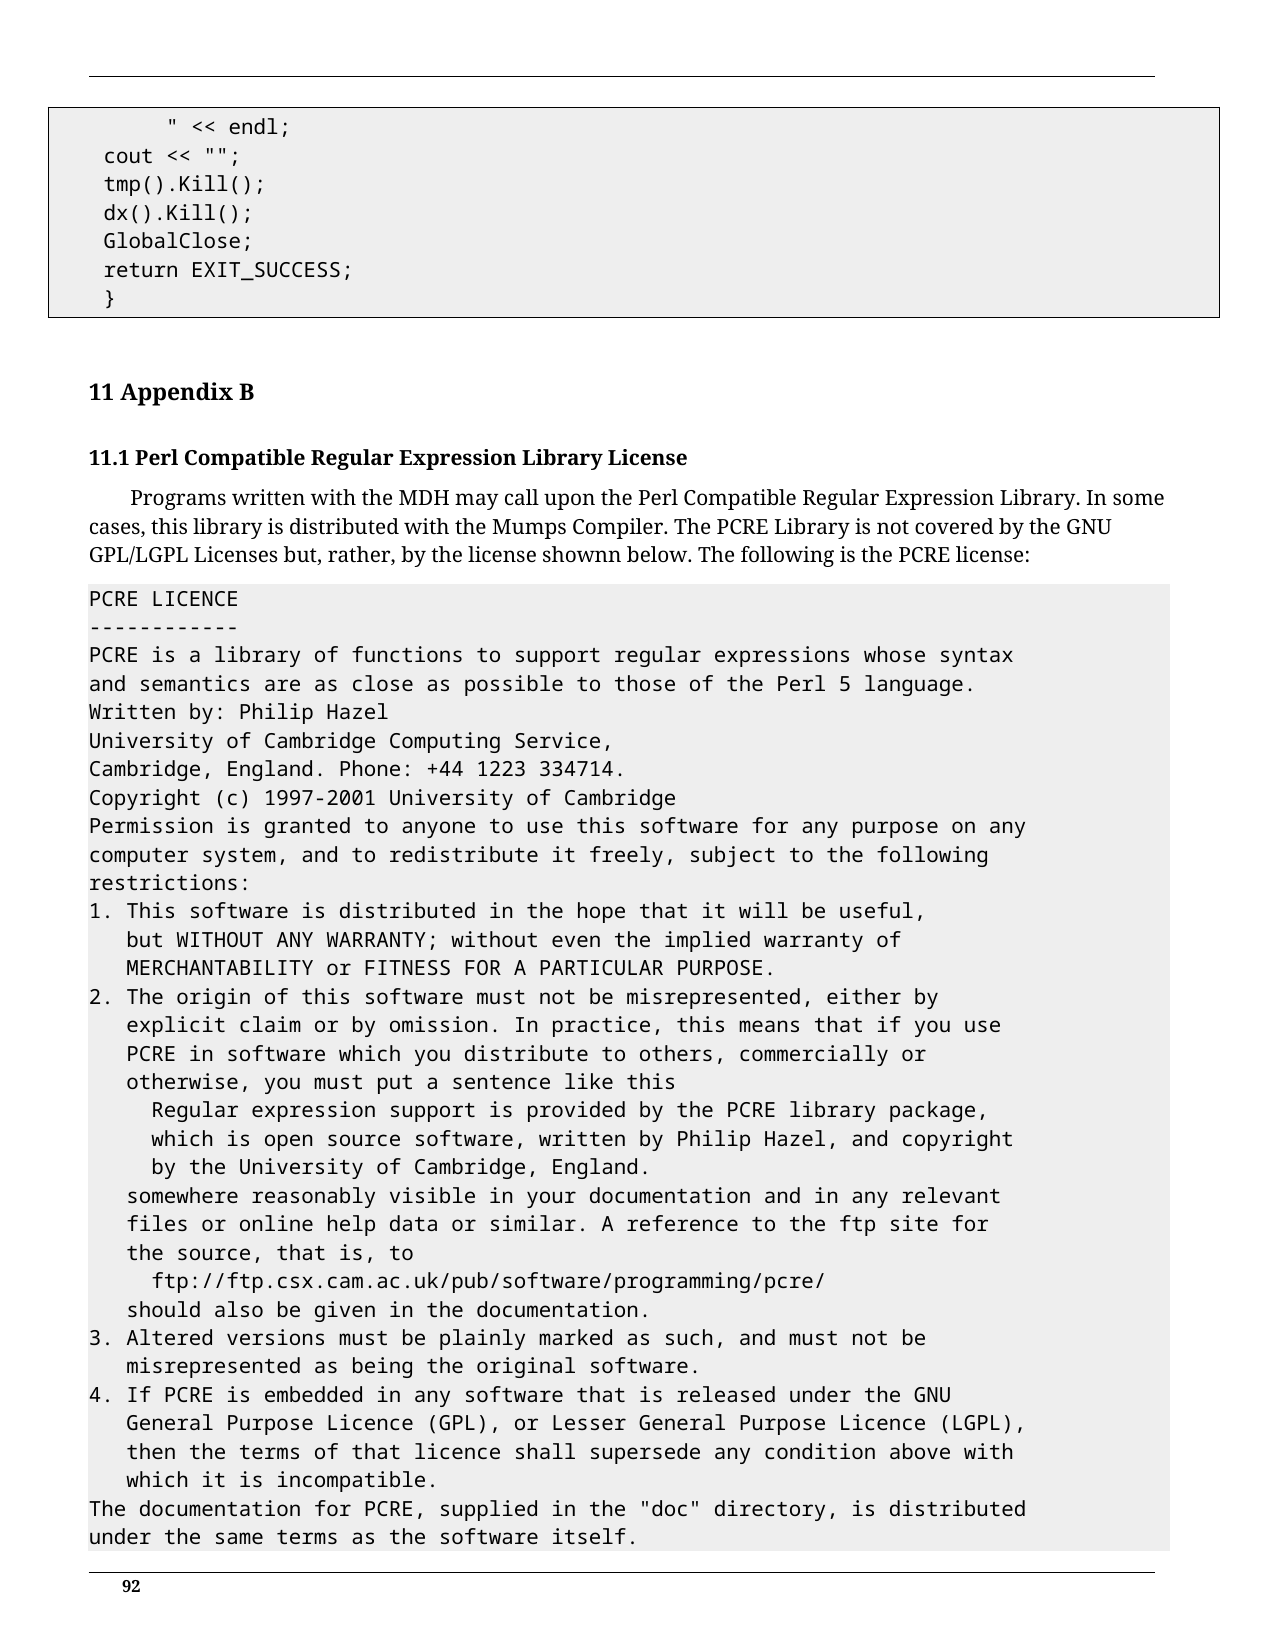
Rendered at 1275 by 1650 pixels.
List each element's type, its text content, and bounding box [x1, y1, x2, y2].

text which is open source software, written by Philip Hazel, and copyright [88, 1124, 1170, 1152]
text Cambridge, England. Phone: +44 1223 334714. [88, 754, 1170, 783]
text then the terms of that licence shall supersede any condition above with [88, 1437, 1170, 1465]
text Copyright (c) 1997-2001 University of Cambridge [88, 783, 1170, 811]
text by the University of Cambridge, England. [88, 1152, 1170, 1181]
text but WITHOUT ANY WARRANTY; without even the implied warranty of [88, 925, 1170, 953]
text PCRE LICENCE [88, 584, 1170, 612]
text files or online help data or similar. A reference to the ftp site for [88, 1209, 1170, 1238]
text 4. If PCRE is embedded in any software that is released under the GNU [88, 1380, 1170, 1408]
text General Purpose Licence (GPL), or Lesser General Purpose Licence (LGPL), [88, 1408, 1170, 1437]
text which it is incompatible. [88, 1465, 1170, 1494]
text otherwise, you must put a sentence like this [88, 1067, 1170, 1096]
text ftp://ftp.csx.cam.ac.uk/pub/software/programming/pcre/ [88, 1266, 1170, 1295]
text 2. The origin of this software must not be misrepresented, either by [88, 982, 1170, 1010]
text PCRE is a library of functions to support regular expressions whose syntax [88, 641, 1170, 669]
text somewhere reasonably visible in your documentation and in any relevant [88, 1181, 1170, 1209]
text PCRE in software which you distribute to others, commercially or [88, 1039, 1170, 1067]
text Permission is granted to anyone to use this software for any purpose on any [88, 811, 1170, 840]
text ------------ [88, 612, 1170, 641]
text MERCHANTABILITY or FITNESS FOR A PARTICULAR PURPOSE. [88, 953, 1170, 982]
text The documentation for PCRE, supplied in the "doc" directory, is distributed [88, 1494, 1170, 1522]
text Regular expression support is provided by the PCRE library package, [88, 1096, 1170, 1124]
table_header " << endl; cout << ""; tmp().Kill(); dx().Kill(); GlobalClose; return EXIT_SUCCESS; } [49, 108, 1219, 317]
text restrictions: [88, 868, 1170, 897]
text misrepresented as being the original software. [88, 1352, 1170, 1380]
text 3. Altered versions must be plainly marked as such, and must not be [88, 1323, 1170, 1352]
text computer system, and to redistribute it freely, subject to the following [88, 840, 1170, 868]
text Programs written with the MDH may call upon the Perl Compatible Regular Expression Library. In some cases, this library is distributed with the Mumps Compiler. The PCRE Library is not covered by the GNU GPL/LGPL Licenses but, rather, by the license shownn below. The following is the PCRE license: [88, 483, 1170, 569]
text the source, that is, to [88, 1238, 1170, 1266]
text and semantics are as close as possible to those of the Perl 5 language. [88, 669, 1170, 697]
subtitle Appendix B [88, 376, 1170, 407]
text University of Cambridge Computing Service, [88, 726, 1170, 754]
text explicit claim or by omission. In practice, this means that if you use [88, 1010, 1170, 1039]
text Written by: Philip Hazel [88, 697, 1170, 726]
subtitle Perl Compatible Regular Expression Library License [88, 443, 1170, 471]
text 1. This software is distributed in the hope that it will be useful, [88, 897, 1170, 925]
text under the same terms as the software itself. [88, 1522, 1170, 1551]
text should also be given in the documentation. [88, 1295, 1170, 1323]
